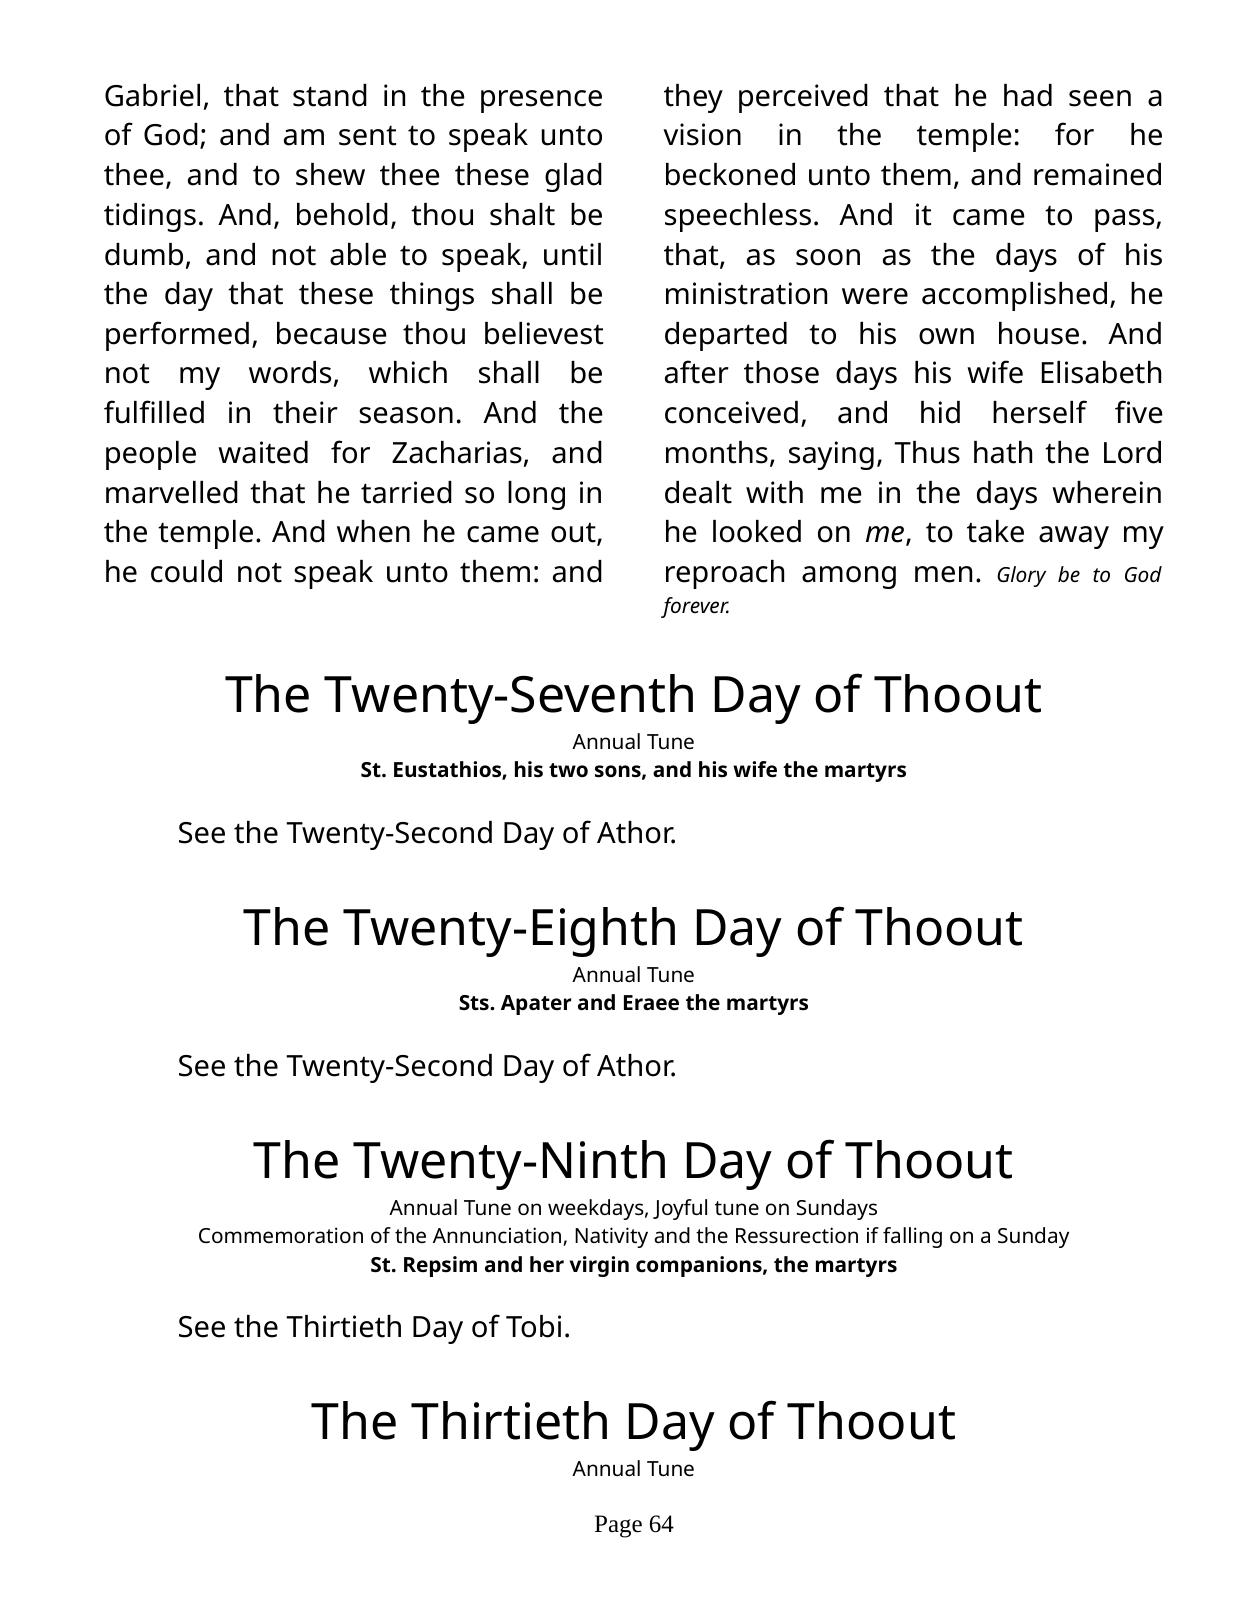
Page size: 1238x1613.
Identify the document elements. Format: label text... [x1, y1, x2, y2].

text Annual Tune [103, 727, 1164, 756]
text The Twenty-Ninth Day of Thoout [103, 1125, 1164, 1193]
text Commemoration of the Annunciation, Nativity and the Ressurection if falling on a Sunday [103, 1221, 1164, 1250]
text St. Eustathios, his two sons, and his wife the martyrs [103, 756, 1164, 784]
text The Twenty-Eighth Day of Thoout [103, 892, 1164, 960]
text The Thirtieth Day of Thoout [103, 1386, 1164, 1454]
text Gabriel, that stand in the presence of God; and am sent to speak unto thee, and to shew thee these glad tidings. And, behold, thou shalt be dumb, and not able to speak, until the day that these things shall be performed, because thou believest not my words, which shall be fulfilled in their season. And the people waited for Zacharias, and marvelled that he tarried so long in the temple. And when he came out, he could not speak unto them: and [103, 75, 604, 591]
text Annual Tune [103, 1454, 1164, 1482]
text Annual Tune [103, 960, 1164, 988]
text Sts. Apater and Eraee the martyrs [103, 988, 1164, 1017]
text they perceived that he had seen a vision in the temple: for he beckoned unto them, and remained speechless. And it came to pass, that, as soon as the days of his ministration were accomplished, he departed to his own house. And after those days his wife Elisabeth conceived, and hid herself five months, saying, Thus hath the Lord dealt with me in the days wherein he looked on me, to take away my reproach among men. Glory be to God forever. [663, 75, 1164, 619]
text See the Twenty-Second Day of Athor. [103, 812, 1164, 852]
text Annual Tune on weekdays, Joyful tune on Sundays [103, 1193, 1164, 1221]
text See the Twenty-Second Day of Athor. [103, 1045, 1164, 1085]
text The Twenty-Seventh Day of Thoout [103, 659, 1164, 727]
text St. Repsim and her virgin companions, the martyrs [103, 1250, 1164, 1278]
text See the Thirtieth Day of Tobi. [103, 1307, 1164, 1346]
